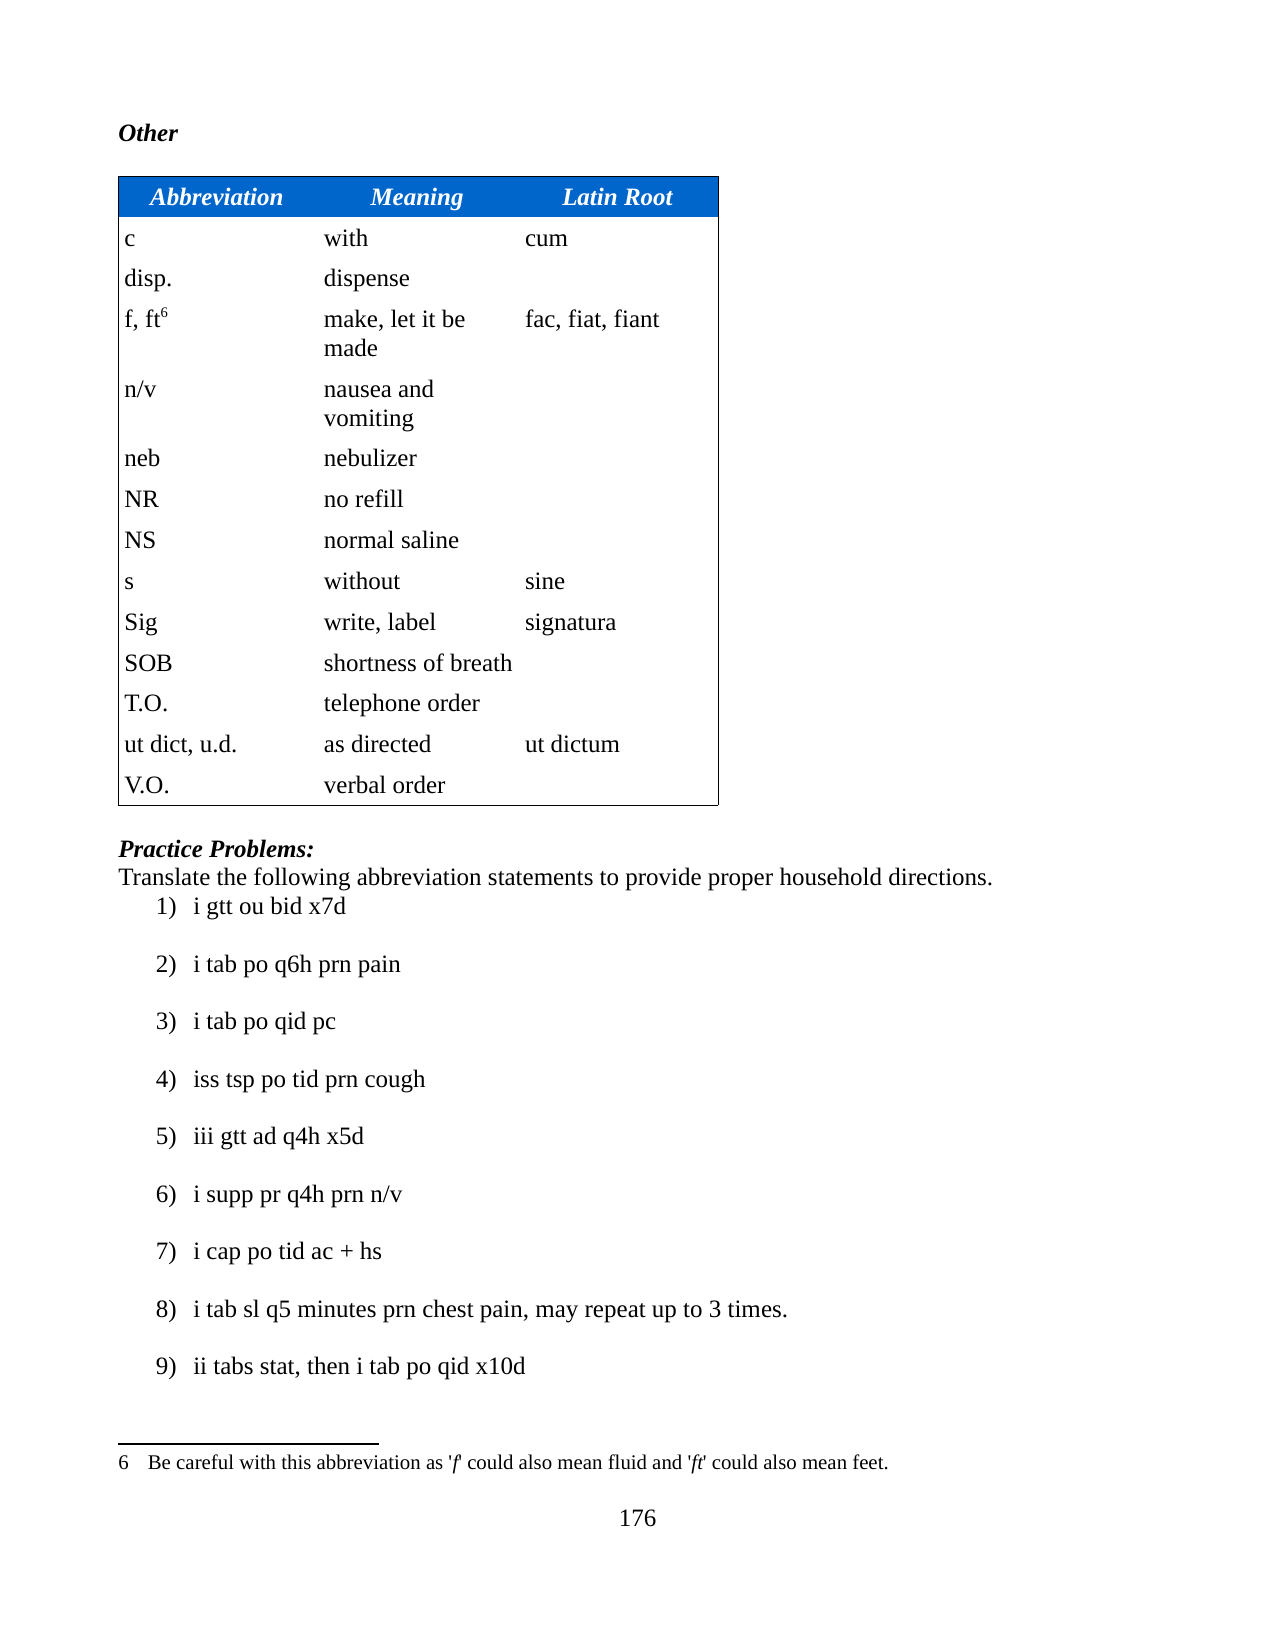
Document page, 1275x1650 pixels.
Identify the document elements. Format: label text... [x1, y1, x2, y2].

table_cell [519, 683, 718, 723]
list iii gtt ad q4h x5d [156, 1121, 1157, 1150]
table_cell as directed [318, 723, 519, 764]
table_cell signatura [519, 601, 718, 642]
table_cell without [318, 560, 519, 601]
table_cell [519, 438, 718, 478]
table_cell cum [519, 217, 718, 257]
table_cell [519, 764, 718, 805]
table_cell fac, fiat, fiant [519, 298, 718, 368]
table_cell c [119, 217, 318, 257]
table_cell normal saline [318, 519, 519, 560]
table_cell s [119, 560, 318, 601]
table_cell verbal order [318, 764, 519, 805]
table_cell T.O. [119, 683, 318, 723]
table_cell V.O. [119, 764, 318, 805]
table_cell no refill [318, 478, 519, 519]
table_cell disp. [119, 258, 318, 298]
list ii tabs stat, then i tab po qid x10d [156, 1351, 1157, 1380]
table_cell ut dict, u.d. [119, 723, 318, 764]
table_header Latin Root [519, 177, 718, 217]
list i tab po qid pc [156, 1006, 1157, 1035]
table_cell NR [119, 478, 318, 519]
list i tab po q6h prn pain [156, 949, 1157, 977]
text Other [118, 118, 1157, 147]
table_cell dispense [318, 258, 519, 298]
table_cell with [318, 217, 519, 257]
table_cell SOB [119, 642, 318, 682]
list i supp pr q4h prn n/v [156, 1179, 1157, 1207]
table_cell make, let it be made [318, 298, 519, 368]
list i tab sl q5 minutes prn chest pain, may repeat up to 3 times. [156, 1294, 1157, 1322]
table_cell f, ft [119, 298, 318, 368]
text Translate the following abbreviation statements to provide proper household directions. [118, 862, 1157, 891]
table_cell nebulizer [318, 438, 519, 478]
list iss tsp po tid prn cough [156, 1064, 1157, 1092]
table_cell n/v [119, 368, 318, 437]
table_header Meaning [318, 177, 519, 217]
table_cell neb [119, 438, 318, 478]
table_cell [519, 478, 718, 519]
table_cell write, label [318, 601, 519, 642]
text Practice Problems: [118, 834, 1157, 862]
table_cell ut dictum [519, 723, 718, 764]
table_cell shortness of breath [318, 642, 519, 682]
table_header Abbreviation [119, 177, 318, 217]
table_cell Sig [119, 601, 318, 642]
table_cell nausea and vomiting [318, 368, 519, 437]
list i gtt ou bid x7d [156, 891, 1157, 920]
table_cell [519, 519, 718, 560]
table_cell sine [519, 560, 718, 601]
table_cell NS [119, 519, 318, 560]
table_cell telephone order [318, 683, 519, 723]
table_cell [519, 368, 718, 437]
table_cell [519, 258, 718, 298]
table_cell [519, 642, 718, 682]
list i cap po tid ac + hs [156, 1236, 1157, 1265]
